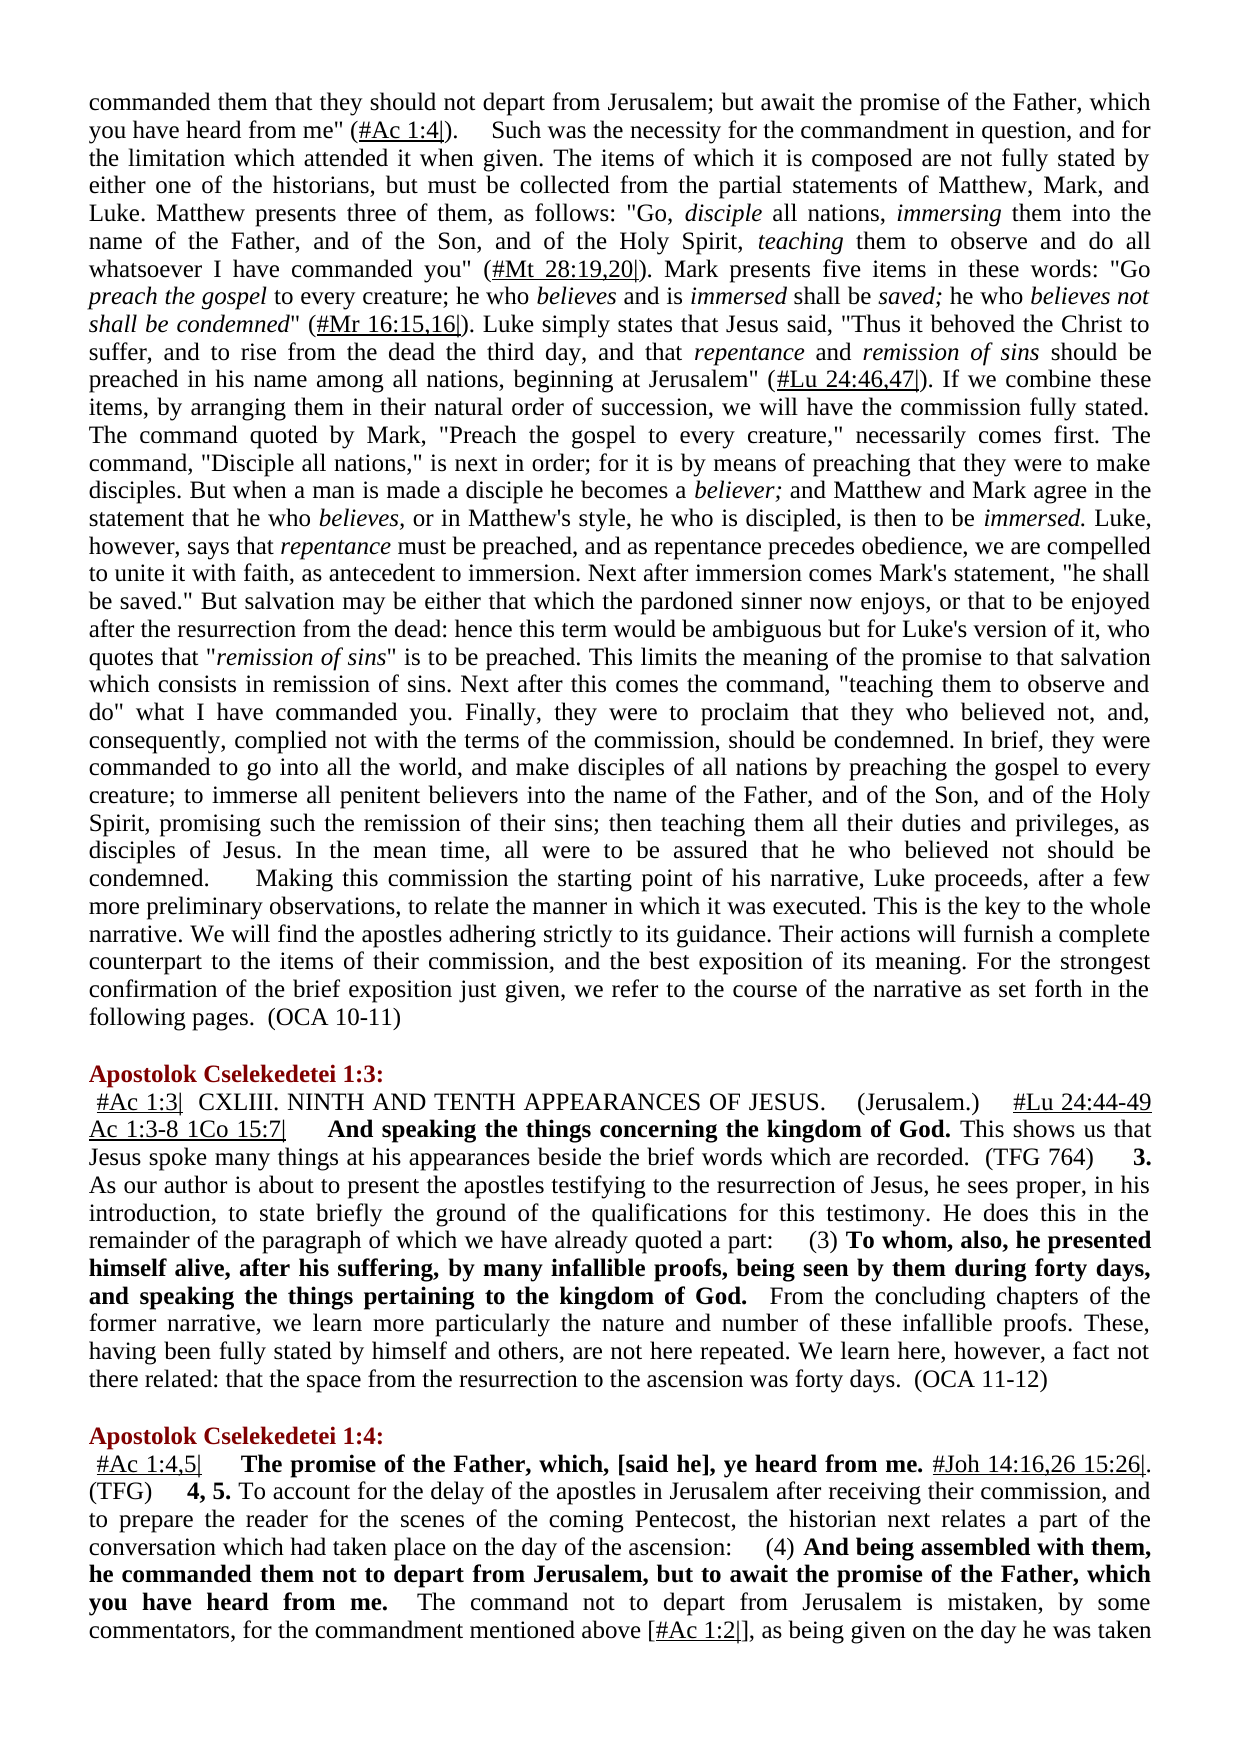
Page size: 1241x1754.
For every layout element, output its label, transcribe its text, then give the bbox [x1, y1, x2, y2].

text #Ac 1:4,5| The promise of the Father, which, [said he], ye heard from me. #Joh 14:16,26 15:26|. (TFG) 4, 5. To account for the delay of the apostles in Jerusalem after receiving their commission, and to prepare the reader for the scenes of the coming Pentecost, the historian next relates a part of the conversation which had taken place on the day of the ascension: (4) And being assembled with them, he commanded them not to depart from Jerusalem, but to await the promise of the Father, which you have heard from me. The command not to depart from Jerusalem is mistaken, by some commentators, for the commandment mentioned above [#Ac 1:2|], as being given on the day he was taken [88, 1450, 1152, 1644]
text Apostolok Cselekedetei 1:4: [88, 1422, 1152, 1450]
text #Ac 1:3| CXLIII. NINTH AND TENTH APPEARANCES OF JESUS. (Jerusalem.) #Lu 24:44-49 Ac 1:3-8 1Co 15:7| And speaking the things concerning the kingdom of God. This shows us that Jesus spoke many things at his appearances beside the brief words which are recorded. (TFG 764) 3. As our author is about to present the apostles testifying to the resurrection of Jesus, he sees proper, in his introduction, to state briefly the ground of the qualifications for this testimony. He does this in the remainder of the paragraph of which we have already quoted a part: (3) To whom, also, he presented himself alive, after his suffering, by many infallible proofs, being seen by them during forty days, and speaking the things pertaining to the kingdom of God. From the concluding chapters of the former narrative, we learn more particularly the nature and number of these infallible proofs. These, having been fully stated by himself and others, are not here repeated. We learn here, however, a fact not there related: that the space from the resurrection to the ascension was forty days. (OCA 11-12) [88, 1088, 1152, 1393]
text commanded them that they should not depart from Jerusalem; but await the promise of the Father, which you have heard from me" (#Ac 1:4|). Such was the necessity for the commandment in question, and for the limitation which attended it when given. The items of which it is composed are not fully stated by either one of the historians, but must be collected from the partial statements of Matthew, Mark, and Luke. Matthew presents three of them, as follows: "Go, disciple all nations, immersing them into the name of the Father, and of the Son, and of the Holy Spirit, teaching them to observe and do all whatsoever I have commanded you" (#Mt 28:19,20|). Mark presents five items in these words: "Go preach the gospel to every creature; he who believes and is immersed shall be saved; he who believes not shall be condemned" (#Mr 16:15,16|). Luke simply states that Jesus said, "Thus it behoved the Christ to suffer, and to rise from the dead the third day, and that repentance and remission of sins should be preached in his name among all nations, beginning at Jerusalem" (#Lu 24:46,47|). If we combine these items, by arranging them in their natural order of succession, we will have the commission fully stated. The command quoted by Mark, "Preach the gospel to every creature," necessarily comes first. The command, "Disciple all nations," is next in order; for it is by means of preaching that they were to make disciples. But when a man is made a disciple he becomes a believer; and Matthew and Mark agree in the statement that he who believes, or in Matthew's style, he who is discipled, is then to be immersed. Luke, however, says that repentance must be preached, and as repentance precedes obedience, we are compelled to unite it with faith, as antecedent to immersion. Next after immersion comes Mark's statement, "he shall be saved." But salvation may be either that which the pardoned sinner now enjoys, or that to be enjoyed after the resurrection from the dead: hence this term would be ambiguous but for Luke's version of it, who quotes that "remission of sins" is to be preached. This limits the meaning of the promise to that salvation which consists in remission of sins. Next after this comes the command, "teaching them to observe and do" what I have commanded you. Finally, they were to proclaim that they who believed not, and, consequently, complied not with the terms of the commission, should be condemned. In brief, they were commanded to go into all the world, and make disciples of all nations by preaching the gospel to every creature; to immerse all penitent believers into the name of the Father, and of the Son, and of the Holy Spirit, promising such the remission of their sins; then teaching them all their duties and privileges, as disciples of Jesus. In the mean time, all were to be assured that he who believed not should be condemned. Making this commission the starting point of his narrative, Luke proceeds, after a few more preliminary observations, to relate the manner in which it was executed. This is the key to the whole narrative. We will find the apostles adhering strictly to its guidance. Their actions will furnish a complete counterpart to the items of their commission, and the best exposition of its meaning. For the strongest confirmation of the brief exposition just given, we refer to the course of the narrative as set forth in the following pages. (OCA 10-11) [88, 88, 1152, 1031]
text Apostolok Cselekedetei 1:3: [88, 1060, 1152, 1088]
